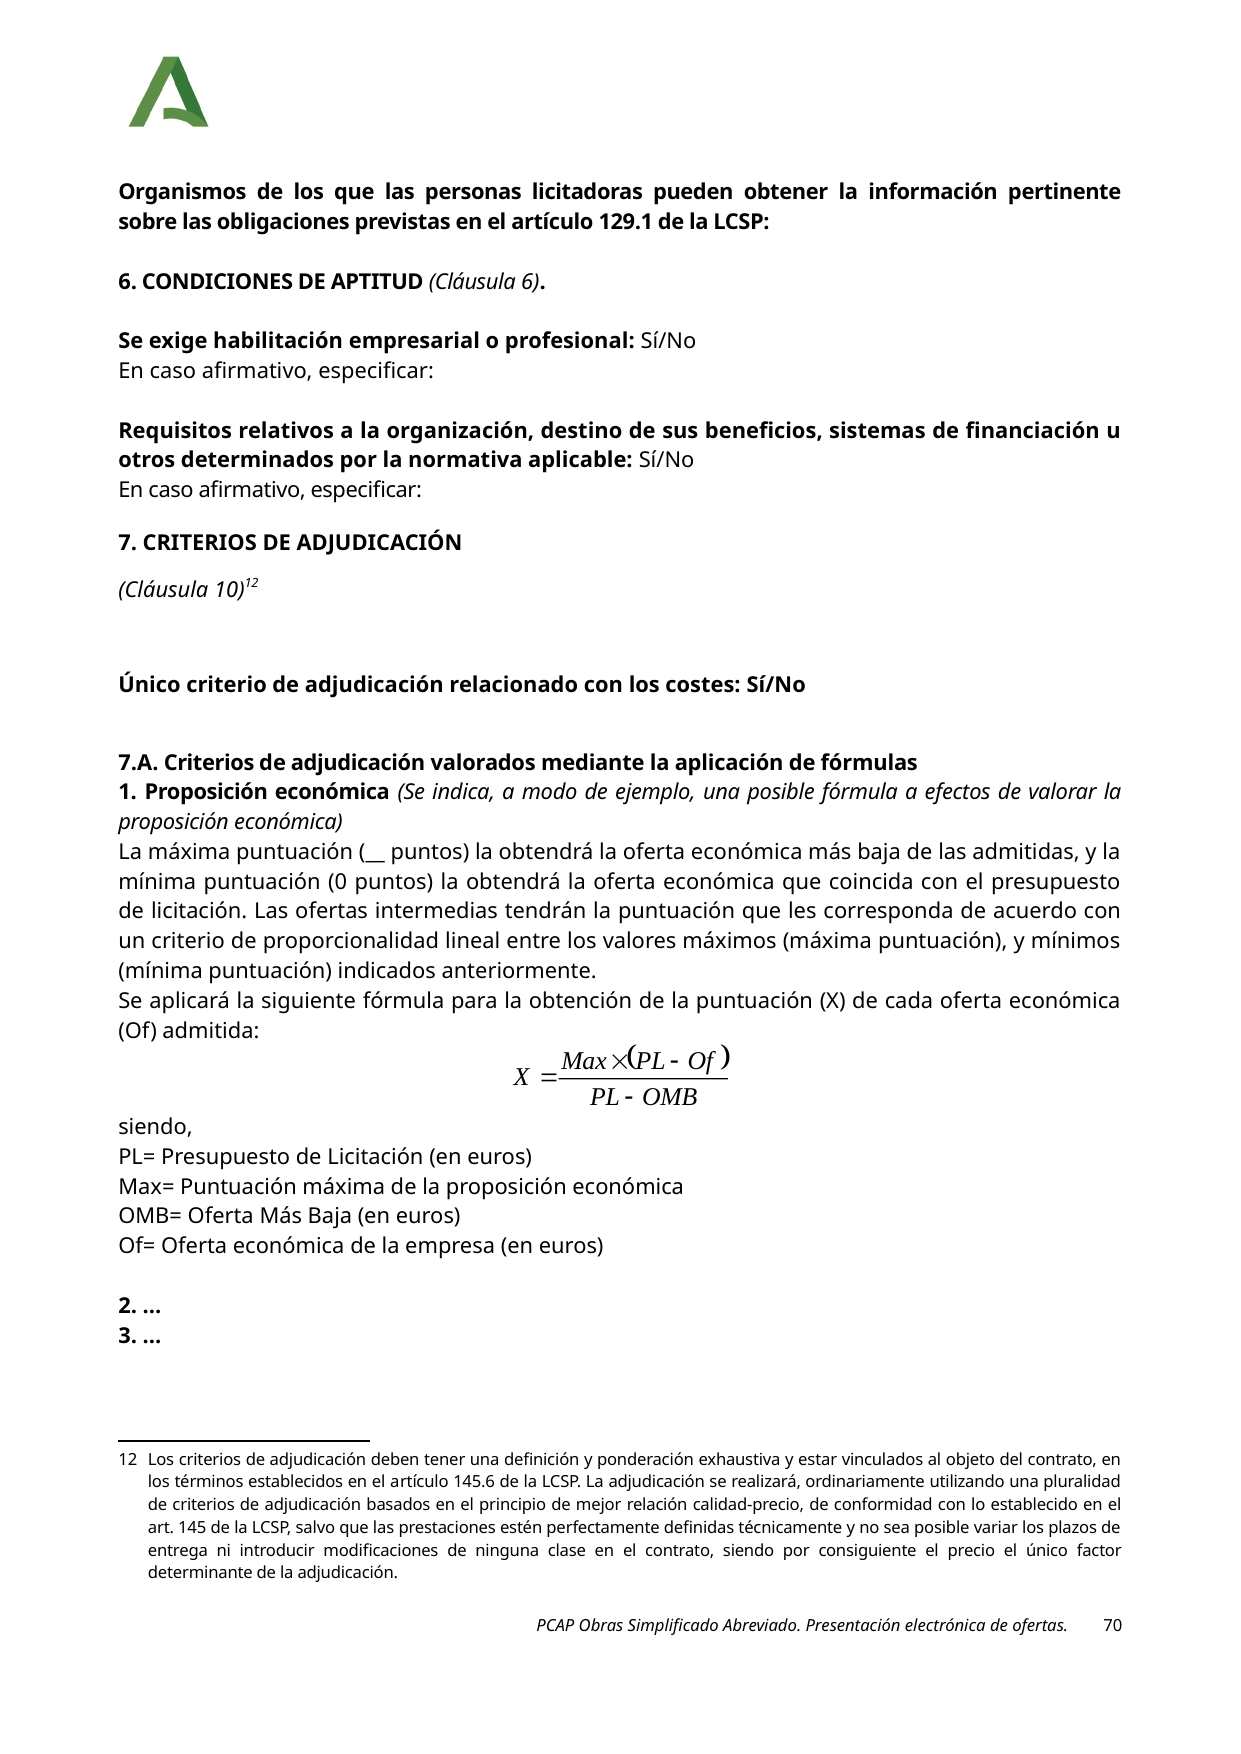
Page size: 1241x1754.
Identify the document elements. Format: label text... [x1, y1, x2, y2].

text 1. Proposición económica (Se indica, a modo de ejemplo, una posible fórmula a efectos de valorar la proposición económica) [118, 776, 1122, 836]
text En caso afirmativo, especificar: [118, 355, 1122, 385]
text 3. ... [118, 1320, 1122, 1349]
text La máxima puntuación (__ puntos) la obtendrá la oferta económica más baja de las admitidas, y la mínima puntuación (0 puntos) la obtendrá la oferta económica que coincida con el presupuesto de licitación. Las ofertas intermedias tendrán la puntuación que les corresponda de acuerdo con un criterio de proporcionalidad lineal entre los valores máximos (máxima puntuación), y mínimos (mínima puntuación) indicados anteriormente. [118, 836, 1122, 985]
text En caso afirmativo, especificar: [118, 474, 1122, 504]
text Único criterio de adjudicación relacionado con los costes: Sí/No [118, 669, 1122, 699]
text siendo, [118, 1111, 1122, 1141]
text 7. CRITERIOS DE ADJUDICACIÓN [118, 527, 1122, 557]
text PL= Presupuesto de Licitación (en euros) [118, 1141, 1122, 1171]
text Max= Puntuación máxima de la proposición económica [118, 1171, 1122, 1201]
text Se exige habilitación empresarial o profesional: Sí/No [118, 325, 1122, 355]
text Requisitos relativos a la organización, destino de sus beneficios, sistemas de financiación u otros determinados por la normativa aplicable: Sí/No [118, 415, 1122, 474]
text OMB= Oferta Más Baja (en euros) [118, 1201, 1122, 1230]
picture [124, 52, 213, 131]
text Se aplicará la siguiente fórmula para la obtención de la puntuación (X) de cada oferta económica (Of) admitida: [118, 985, 1122, 1044]
text Organismos de los que las personas licitadoras pueden obtener la información pertinente sobre las obligaciones previstas en el artículo 129.1 de la LCSP: [118, 176, 1122, 236]
text Of= Oferta económica de la empresa (en euros) [118, 1230, 1122, 1260]
text 7.A. Criterios de adjudicación valorados mediante la aplicación de fórmulas [118, 747, 1122, 776]
text 2. ... [118, 1290, 1122, 1320]
text Los criterios de adjudicación deben tener una definición y ponderación exhaustiva y estar vinculados al objeto del contrato, en los términos establecidos en el artículo 145.6 de la LCSP. La adjudicación se realizará, ordinariamente utilizando una pluralidad de criterios de adjudicación basados en el principio de mejor relación calidad-precio, de conformidad con lo establecido en el art. 145 de la LCSP, salvo que las prestaciones estén perfectamente definidas técnicamente y no sea posible variar los plazos de entrega ni introducir modificaciones de ninguna clase en el contrato, siendo por consiguiente el precio el único factor determinante de la adjudicación. [118, 1447, 1122, 1584]
text 6. CONDICIONES DE APTITUD (Cláusula 6). [118, 266, 1122, 296]
text (Cláusula 10) [118, 574, 1122, 604]
